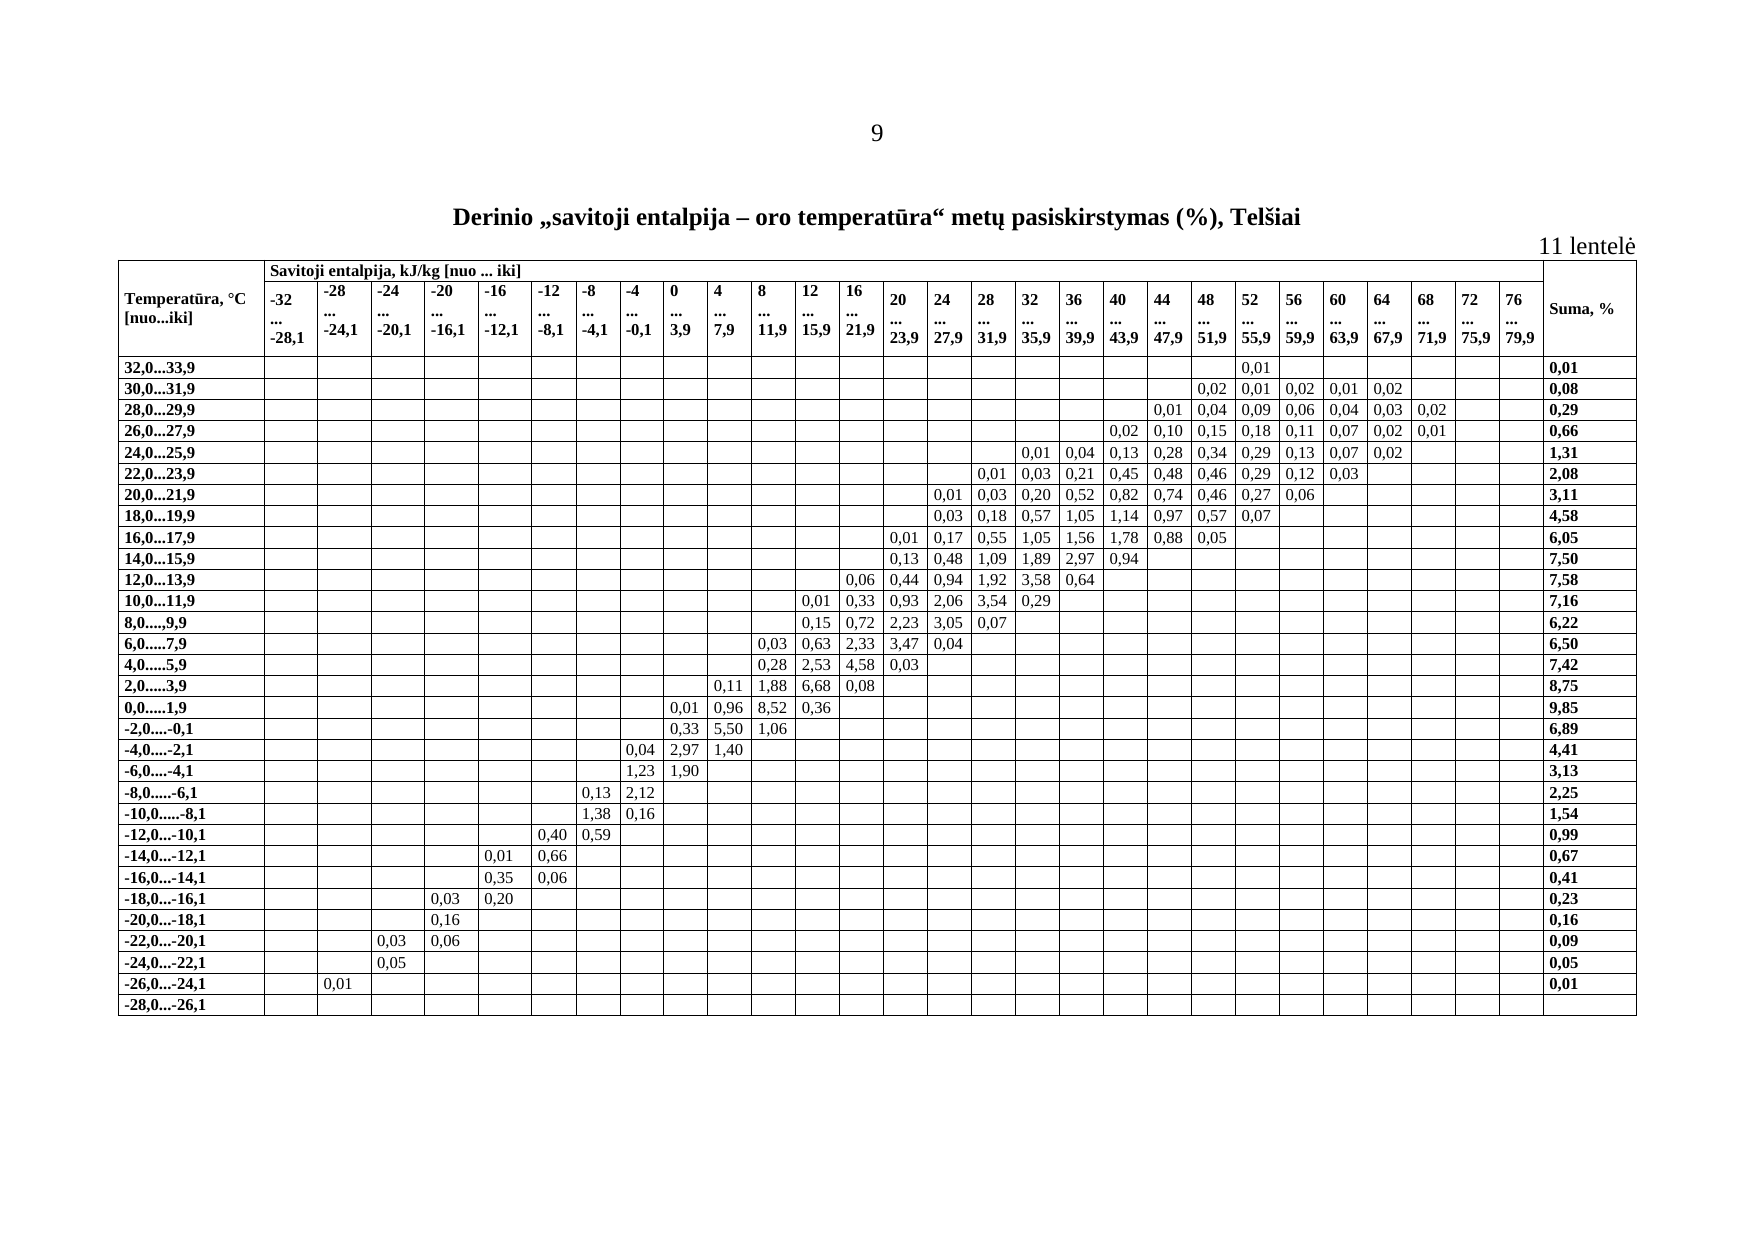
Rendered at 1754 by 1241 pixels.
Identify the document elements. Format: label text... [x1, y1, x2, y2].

table_cell [1500, 591, 1543, 611]
table_cell 1,06 [752, 719, 795, 739]
table_cell [1324, 889, 1367, 909]
table_cell [318, 591, 371, 611]
table_cell [1456, 974, 1499, 994]
table_cell [1236, 867, 1279, 887]
table_cell -24,0...-22,1 [119, 952, 264, 972]
table_cell 0,03 [372, 931, 424, 951]
table_cell [928, 421, 971, 441]
table_cell [752, 442, 795, 462]
table_cell 0,07 [972, 612, 1015, 632]
table_cell 0,09 [1236, 400, 1279, 420]
table_cell 0,04 [1060, 442, 1103, 462]
table_cell [265, 506, 317, 526]
table_cell [928, 400, 971, 420]
table_cell [708, 804, 751, 824]
table_cell [1456, 591, 1499, 611]
table_cell [1412, 612, 1455, 632]
table_cell [1236, 952, 1279, 972]
table_cell [1500, 889, 1543, 909]
table_cell [1456, 910, 1499, 930]
table_cell [1104, 655, 1147, 675]
table_cell [708, 910, 751, 930]
table_cell [1368, 995, 1411, 1015]
table_cell [796, 889, 839, 909]
table_cell [621, 485, 663, 505]
table_cell 0,33 [664, 719, 707, 739]
table_cell [265, 612, 317, 632]
table_cell [796, 867, 839, 887]
table_cell [1192, 549, 1235, 569]
table_cell [752, 782, 795, 802]
table_cell [479, 952, 531, 972]
table_cell [928, 889, 971, 909]
table_cell [708, 485, 751, 505]
table_cell [752, 421, 795, 441]
table_cell [479, 442, 531, 462]
table_cell [479, 549, 531, 569]
table_cell 6,05 [1544, 527, 1636, 547]
table_cell [1192, 740, 1235, 760]
table_cell [1016, 974, 1059, 994]
table_cell [1280, 974, 1323, 994]
table_cell [664, 506, 707, 526]
table_cell [972, 804, 1015, 824]
table_cell [1324, 910, 1367, 930]
table_cell [532, 421, 576, 441]
table_cell [1500, 485, 1543, 505]
table_cell [972, 442, 1015, 462]
table_cell 16,0...17,9 [119, 527, 264, 547]
table_cell [1324, 846, 1367, 866]
table_cell [1412, 549, 1455, 569]
table_cell [1456, 697, 1499, 717]
table_cell [1280, 612, 1323, 632]
table_cell 0,57 [1192, 506, 1235, 526]
table_cell [1280, 570, 1323, 590]
table_cell [1456, 761, 1499, 781]
table_cell [1324, 740, 1367, 760]
table_cell [265, 952, 317, 972]
table_cell -28,0...-26,1 [119, 995, 264, 1015]
table_cell [577, 995, 620, 1015]
table_cell [752, 379, 795, 399]
table_cell 0,63 [796, 634, 839, 654]
table_cell [664, 379, 707, 399]
table_cell [1236, 995, 1279, 1015]
table_cell [479, 506, 531, 526]
table_cell [577, 867, 620, 887]
table_cell [1412, 506, 1455, 526]
table_cell [318, 421, 371, 441]
table_cell [532, 634, 576, 654]
table_cell [708, 527, 751, 547]
table_cell [1192, 570, 1235, 590]
table_cell [1192, 846, 1235, 866]
table_cell 24 ... 27,9 [928, 282, 971, 356]
table_cell [752, 995, 795, 1015]
table_cell [1280, 761, 1323, 781]
table_cell 16 ... 21,9 [840, 282, 883, 356]
table_cell [1412, 379, 1455, 399]
table_cell [372, 634, 424, 654]
table_cell [1280, 357, 1323, 377]
table_cell [1456, 676, 1499, 696]
table_cell [972, 952, 1015, 972]
table_cell [1500, 634, 1543, 654]
table_cell [664, 995, 707, 1015]
table_cell 0,06 [840, 570, 883, 590]
table_cell 0,08 [1544, 379, 1636, 399]
table_cell 0,15 [796, 612, 839, 632]
table_cell -22,0...-20,1 [119, 931, 264, 951]
table_cell [708, 952, 751, 972]
table_cell 1,89 [1016, 549, 1059, 569]
table_cell [1280, 952, 1323, 972]
table_cell [1280, 634, 1323, 654]
table_cell [425, 591, 478, 611]
table_cell [1104, 804, 1147, 824]
table_cell [1192, 655, 1235, 675]
table_cell [621, 379, 663, 399]
table_cell [708, 442, 751, 462]
table_cell [840, 804, 883, 824]
table_cell [1104, 889, 1147, 909]
table_cell [532, 719, 576, 739]
table_cell [1192, 357, 1235, 377]
table_cell [1104, 931, 1147, 951]
table_cell 0,18 [1236, 421, 1279, 441]
table_cell [372, 782, 424, 802]
table_cell 0,16 [621, 804, 663, 824]
table_cell 0,59 [577, 825, 620, 845]
table_cell [1456, 719, 1499, 739]
table_cell [265, 782, 317, 802]
table_cell [1456, 846, 1499, 866]
table_cell [664, 485, 707, 505]
table_cell [840, 995, 883, 1015]
table_cell 2,06 [928, 591, 971, 611]
table_cell 7,16 [1544, 591, 1636, 611]
table_cell [621, 357, 663, 377]
table_cell [1060, 995, 1103, 1015]
table_cell [1060, 974, 1103, 994]
table_cell [621, 570, 663, 590]
table_cell [1412, 910, 1455, 930]
table_cell [1412, 974, 1455, 994]
table_cell [1236, 782, 1279, 802]
table_cell [972, 400, 1015, 420]
table_cell [664, 889, 707, 909]
table_cell [1060, 846, 1103, 866]
table_cell [318, 357, 371, 377]
table_cell [1148, 782, 1191, 802]
table_cell [1236, 676, 1279, 696]
table_cell [1192, 889, 1235, 909]
table_cell [1500, 570, 1543, 590]
table_cell [664, 591, 707, 611]
table_cell [708, 867, 751, 887]
table_cell 1,78 [1104, 527, 1147, 547]
table_cell [708, 357, 751, 377]
table_cell [1456, 549, 1499, 569]
table_cell 0,52 [1060, 485, 1103, 505]
table_cell [1016, 867, 1059, 887]
table_cell [972, 974, 1015, 994]
table_cell [1280, 719, 1323, 739]
table_cell 0,02 [1104, 421, 1147, 441]
table_cell [1236, 591, 1279, 611]
table_cell -16,0...-14,1 [119, 867, 264, 887]
table_cell [621, 442, 663, 462]
table_cell [1060, 400, 1103, 420]
table_cell [577, 464, 620, 484]
table_cell [318, 782, 371, 802]
table_cell [796, 974, 839, 994]
table_cell [1412, 485, 1455, 505]
table_cell 52 ... 55,9 [1236, 282, 1279, 356]
table_cell [928, 931, 971, 951]
table_cell 0,34 [1192, 442, 1235, 462]
table_cell [1324, 867, 1367, 887]
table_cell [664, 442, 707, 462]
table_cell [1192, 782, 1235, 802]
table_cell 0,17 [928, 527, 971, 547]
table_cell [1412, 782, 1455, 802]
table_cell 0,41 [1544, 867, 1636, 887]
table_cell [796, 761, 839, 781]
table_cell [425, 485, 478, 505]
table_cell [265, 379, 317, 399]
table_cell [577, 549, 620, 569]
table_cell [425, 676, 478, 696]
table_cell [479, 910, 531, 930]
table_cell [840, 740, 883, 760]
table_cell [1192, 634, 1235, 654]
table_cell 48 ... 51,9 [1192, 282, 1235, 356]
table_cell 28,0...29,9 [119, 400, 264, 420]
table_cell 1,23 [621, 761, 663, 781]
table_cell 0,88 [1148, 527, 1191, 547]
table_cell -10,0.....-8,1 [119, 804, 264, 824]
table_cell [796, 527, 839, 547]
table_cell [621, 421, 663, 441]
table_cell [425, 506, 478, 526]
table_cell [1236, 655, 1279, 675]
table_cell [664, 867, 707, 887]
table_cell [708, 889, 751, 909]
table_cell [1104, 782, 1147, 802]
table_cell [1192, 931, 1235, 951]
table_cell [1324, 697, 1367, 717]
table_cell 1,90 [664, 761, 707, 781]
table_cell [425, 974, 478, 994]
table_cell [318, 910, 371, 930]
table_cell [1368, 464, 1411, 484]
table_cell [796, 357, 839, 377]
table_cell [577, 697, 620, 717]
table_cell -2,0....-0,1 [119, 719, 264, 739]
table_cell [1236, 570, 1279, 590]
table_cell [577, 846, 620, 866]
table_cell [479, 400, 531, 420]
table_cell 6,22 [1544, 612, 1636, 632]
table_cell 0,57 [1016, 506, 1059, 526]
table_cell [372, 506, 424, 526]
table_cell [1368, 591, 1411, 611]
table_cell 0,28 [752, 655, 795, 675]
table_cell [840, 357, 883, 377]
table_cell [479, 719, 531, 739]
table_cell [928, 974, 971, 994]
table_cell [1236, 697, 1279, 717]
table_cell [1148, 379, 1191, 399]
table_cell [708, 995, 751, 1015]
table_cell -4 ... -0,1 [621, 282, 663, 356]
table_cell [664, 952, 707, 972]
table_cell 0,29 [1236, 464, 1279, 484]
text 11 lentelė [118, 231, 1636, 259]
table_cell [1016, 612, 1059, 632]
table_cell [1324, 634, 1367, 654]
table_cell [840, 527, 883, 547]
table_cell [972, 697, 1015, 717]
table_cell [884, 506, 927, 526]
table_cell [1500, 549, 1543, 569]
table_cell [752, 867, 795, 887]
table_cell 0,36 [796, 697, 839, 717]
table_cell [664, 634, 707, 654]
table_cell [479, 379, 531, 399]
table_cell [265, 740, 317, 760]
table_cell [621, 464, 663, 484]
table_cell [532, 612, 576, 632]
table_cell 2,97 [1060, 549, 1103, 569]
table_cell [1324, 719, 1367, 739]
table_cell [708, 761, 751, 781]
table_cell [1412, 634, 1455, 654]
table_cell 0,01 [796, 591, 839, 611]
table_cell [1500, 867, 1543, 887]
table_cell [972, 867, 1015, 887]
table_cell [1104, 952, 1147, 972]
table_cell [425, 804, 478, 824]
table_cell [425, 782, 478, 802]
table_cell 3,11 [1544, 485, 1636, 505]
table_cell [1368, 655, 1411, 675]
table_cell [1456, 655, 1499, 675]
table_cell 0,01 [1236, 357, 1279, 377]
table_cell [479, 612, 531, 632]
table_cell 24,0...25,9 [119, 442, 264, 462]
table_cell [1412, 867, 1455, 887]
table_cell [621, 995, 663, 1015]
table_cell 0,02 [1368, 379, 1411, 399]
table_cell [532, 931, 576, 951]
table_cell 12 ... 15,9 [796, 282, 839, 356]
table_cell [621, 612, 663, 632]
table_cell 4,0.....5,9 [119, 655, 264, 675]
table_cell [1236, 634, 1279, 654]
table_cell [1324, 506, 1367, 526]
table_cell [1412, 740, 1455, 760]
table_cell [928, 910, 971, 930]
table_cell [1192, 612, 1235, 632]
table_cell 72 ... 75,9 [1456, 282, 1499, 356]
table_cell [884, 719, 927, 739]
table_cell 32 ... 35,9 [1016, 282, 1059, 356]
table_cell [425, 379, 478, 399]
table_cell [425, 357, 478, 377]
table_cell [479, 485, 531, 505]
table_cell [884, 761, 927, 781]
table_cell [664, 804, 707, 824]
table_cell 0,02 [1192, 379, 1235, 399]
table_cell 2,12 [621, 782, 663, 802]
table_cell [425, 570, 478, 590]
table_cell [928, 952, 971, 972]
table_cell 0,07 [1236, 506, 1279, 526]
table_cell 2,97 [664, 740, 707, 760]
table_cell [1368, 867, 1411, 887]
table_cell [1500, 995, 1543, 1015]
table_cell [1412, 995, 1455, 1015]
table_cell [1192, 952, 1235, 972]
table_cell [1192, 804, 1235, 824]
table_cell 0,04 [928, 634, 971, 654]
table_cell [1368, 612, 1411, 632]
table_cell [621, 974, 663, 994]
table_cell [1236, 612, 1279, 632]
table_cell 0,29 [1016, 591, 1059, 611]
table_cell [1192, 974, 1235, 994]
table_cell 1,88 [752, 676, 795, 696]
table_cell [1500, 506, 1543, 526]
table_cell [1500, 612, 1543, 632]
table_cell [1280, 910, 1323, 930]
table_cell [708, 421, 751, 441]
table_cell [1016, 697, 1059, 717]
table_cell -28 ... -24,1 [318, 282, 371, 356]
table_cell [372, 357, 424, 377]
table_cell [532, 655, 576, 675]
table_cell [621, 676, 663, 696]
table_cell [840, 549, 883, 569]
table_cell [532, 485, 576, 505]
table_cell [1280, 549, 1323, 569]
table_cell 44 ... 47,9 [1148, 282, 1191, 356]
table_cell [621, 506, 663, 526]
table_cell -8,0.....-6,1 [119, 782, 264, 802]
table_cell [664, 782, 707, 802]
table_cell [1412, 591, 1455, 611]
table_cell [1456, 740, 1499, 760]
table_cell [928, 782, 971, 802]
table_cell [1456, 464, 1499, 484]
table_cell 0,01 [664, 697, 707, 717]
table_cell [372, 846, 424, 866]
table_cell [752, 357, 795, 377]
table_cell 56 ... 59,9 [1280, 282, 1323, 356]
table_cell [884, 804, 927, 824]
table_cell [1148, 952, 1191, 972]
table_cell [1456, 804, 1499, 824]
table_cell [1104, 634, 1147, 654]
table_cell [1104, 400, 1147, 420]
table_cell 7,42 [1544, 655, 1636, 675]
table_cell [1148, 676, 1191, 696]
table_cell [372, 612, 424, 632]
table_cell [1412, 655, 1455, 675]
table_cell [664, 421, 707, 441]
table_cell [664, 931, 707, 951]
table_cell [1060, 931, 1103, 951]
table_cell [1500, 379, 1543, 399]
table_cell 68 ... 71,9 [1412, 282, 1455, 356]
table_cell [1104, 974, 1147, 994]
table_cell [1500, 400, 1543, 420]
table_cell 1,31 [1544, 442, 1636, 462]
table_cell [425, 846, 478, 866]
table_cell [577, 379, 620, 399]
table_cell 3,13 [1544, 761, 1636, 781]
table_cell [1060, 379, 1103, 399]
table_cell [1016, 357, 1059, 377]
table_cell 22,0...23,9 [119, 464, 264, 484]
table_cell -24 ... -20,1 [372, 282, 424, 356]
table_cell [479, 527, 531, 547]
table_cell 0,03 [1016, 464, 1059, 484]
table_cell [1192, 591, 1235, 611]
table_cell [1324, 952, 1367, 972]
table_cell [796, 825, 839, 845]
table_cell [425, 719, 478, 739]
table_cell 0,74 [1148, 485, 1191, 505]
table_cell [265, 442, 317, 462]
table_cell [1412, 889, 1455, 909]
table_cell [621, 867, 663, 887]
table_cell [1236, 931, 1279, 951]
table_cell [577, 357, 620, 377]
table_header Suma, % [1544, 261, 1636, 356]
table_cell [577, 761, 620, 781]
table_cell [796, 846, 839, 866]
table_cell [708, 400, 751, 420]
table_cell [621, 655, 663, 675]
table_cell [1324, 825, 1367, 845]
table_cell -6,0....-4,1 [119, 761, 264, 781]
table_cell [928, 740, 971, 760]
table_cell [621, 719, 663, 739]
table_cell [1060, 612, 1103, 632]
table_cell [708, 634, 751, 654]
table_cell [479, 740, 531, 760]
table_cell 60 ... 63,9 [1324, 282, 1367, 356]
table_cell [972, 719, 1015, 739]
table_cell [532, 910, 576, 930]
table_cell [1148, 995, 1191, 1015]
table_cell [1324, 931, 1367, 951]
table_cell 0,05 [372, 952, 424, 972]
table_cell 0,01 [1324, 379, 1367, 399]
table_cell [621, 634, 663, 654]
table_cell -32 ... -28,1 [265, 282, 317, 356]
table_cell [752, 825, 795, 845]
table_cell [425, 825, 478, 845]
table_cell [1016, 952, 1059, 972]
table_cell 0,46 [1192, 485, 1235, 505]
table_cell [972, 357, 1015, 377]
table_cell [664, 910, 707, 930]
table_cell 1,54 [1544, 804, 1636, 824]
table_cell [1500, 527, 1543, 547]
table_cell [1016, 910, 1059, 930]
table_cell 0,97 [1148, 506, 1191, 526]
table_cell 0 ... 3,9 [664, 282, 707, 356]
table_cell [884, 846, 927, 866]
table_cell [664, 676, 707, 696]
table_cell [1016, 825, 1059, 845]
table_cell [318, 889, 371, 909]
table_cell [1456, 421, 1499, 441]
table_cell [425, 655, 478, 675]
table_cell 1,14 [1104, 506, 1147, 526]
table_cell [840, 442, 883, 462]
table_cell 3,54 [972, 591, 1015, 611]
table_cell 0,27 [1236, 485, 1279, 505]
table_cell 8,0....,9,9 [119, 612, 264, 632]
table_cell [1368, 952, 1411, 972]
table_cell [1412, 719, 1455, 739]
table_cell [532, 527, 576, 547]
table_cell [1236, 910, 1279, 930]
table_cell [972, 740, 1015, 760]
table_cell [796, 485, 839, 505]
table_cell [752, 974, 795, 994]
table_cell [265, 655, 317, 675]
table_cell [1456, 634, 1499, 654]
table_cell [796, 506, 839, 526]
table_cell [425, 464, 478, 484]
table_cell [884, 485, 927, 505]
table_cell [265, 910, 317, 930]
table_cell [840, 825, 883, 845]
table_cell [928, 761, 971, 781]
table_cell 0,66 [1544, 421, 1636, 441]
table_cell [1368, 719, 1411, 739]
table_cell 0,03 [1324, 464, 1367, 484]
table_cell 0,01 [972, 464, 1015, 484]
table_cell [1148, 974, 1191, 994]
table_cell 6,50 [1544, 634, 1636, 654]
table_cell [928, 719, 971, 739]
table_cell [318, 995, 371, 1015]
table_cell [372, 485, 424, 505]
table_cell [1500, 974, 1543, 994]
table_cell 0,01 [479, 846, 531, 866]
table_cell [664, 357, 707, 377]
table_cell [479, 761, 531, 781]
table_cell [928, 676, 971, 696]
table_cell [425, 740, 478, 760]
table_cell [708, 379, 751, 399]
table_cell [1148, 761, 1191, 781]
table_cell [1060, 676, 1103, 696]
table_cell [664, 612, 707, 632]
table_cell [577, 740, 620, 760]
table_cell [796, 549, 839, 569]
table_cell [1368, 761, 1411, 781]
table_cell [621, 910, 663, 930]
table_cell [708, 846, 751, 866]
table_cell [1148, 591, 1191, 611]
table_cell [884, 676, 927, 696]
table_cell [796, 804, 839, 824]
table_cell [884, 379, 927, 399]
table_cell [1016, 634, 1059, 654]
table_cell [621, 527, 663, 547]
table_cell [1148, 655, 1191, 675]
table_cell [840, 782, 883, 802]
table_cell [265, 889, 317, 909]
table_cell [1104, 719, 1147, 739]
table_cell 0,01 [1544, 357, 1636, 377]
table_cell [884, 974, 927, 994]
table_cell [372, 655, 424, 675]
table_cell 32,0...33,9 [119, 357, 264, 377]
table_cell [532, 676, 576, 696]
table_cell [532, 357, 576, 377]
table_cell [318, 464, 371, 484]
table_cell [1456, 506, 1499, 526]
table_cell [372, 867, 424, 887]
table_cell [1412, 931, 1455, 951]
table_cell [664, 400, 707, 420]
table_cell [884, 931, 927, 951]
table_cell [1060, 421, 1103, 441]
table_cell 3,47 [884, 634, 927, 654]
table_cell [1280, 825, 1323, 845]
table_cell [1456, 527, 1499, 547]
table_cell [708, 655, 751, 675]
table_cell [796, 740, 839, 760]
table_cell 0,94 [928, 570, 971, 590]
table_cell [1060, 719, 1103, 739]
table_cell 1,38 [577, 804, 620, 824]
table_cell [372, 697, 424, 717]
table_cell 0,29 [1236, 442, 1279, 462]
table_cell [1236, 804, 1279, 824]
table_cell [928, 867, 971, 887]
table_cell 0,67 [1544, 846, 1636, 866]
table_cell [1104, 846, 1147, 866]
table_cell [752, 485, 795, 505]
table_cell [664, 825, 707, 845]
table_cell [577, 676, 620, 696]
table_cell 6,68 [796, 676, 839, 696]
table_cell 0,33 [840, 591, 883, 611]
table_cell [840, 952, 883, 972]
table_cell [318, 740, 371, 760]
table_cell [479, 782, 531, 802]
table_cell [840, 846, 883, 866]
table_cell [318, 846, 371, 866]
table_cell 0,08 [840, 676, 883, 696]
table_cell [1368, 846, 1411, 866]
table_cell [1456, 442, 1499, 462]
table_cell [372, 910, 424, 930]
table_cell [318, 549, 371, 569]
table_cell 4,58 [840, 655, 883, 675]
table_cell [1368, 931, 1411, 951]
table_cell [1192, 676, 1235, 696]
table_cell [664, 549, 707, 569]
table_cell 0,45 [1104, 464, 1147, 484]
table_cell [532, 974, 576, 994]
table_cell [532, 591, 576, 611]
table_cell 1,92 [972, 570, 1015, 590]
table_cell [1280, 697, 1323, 717]
table_cell [928, 442, 971, 462]
table_cell 2,23 [884, 612, 927, 632]
table_cell [1368, 697, 1411, 717]
table_cell [318, 867, 371, 887]
table_cell 6,0.....7,9 [119, 634, 264, 654]
table_cell [1324, 804, 1367, 824]
table_cell [265, 570, 317, 590]
table_cell [1192, 910, 1235, 930]
table_cell 1,56 [1060, 527, 1103, 547]
table_cell [532, 952, 576, 972]
table_cell 0,23 [1544, 889, 1636, 909]
table_cell [1148, 825, 1191, 845]
table_cell [752, 570, 795, 590]
table_cell [1544, 995, 1636, 1015]
table_cell 20,0...21,9 [119, 485, 264, 505]
table_cell 0,01 [1148, 400, 1191, 420]
table_cell [1192, 761, 1235, 781]
table_cell [1016, 846, 1059, 866]
table_cell 40 ... 43,9 [1104, 282, 1147, 356]
table_cell 3,58 [1016, 570, 1059, 590]
table_cell 7,58 [1544, 570, 1636, 590]
table_cell [1148, 634, 1191, 654]
table_cell 2,08 [1544, 464, 1636, 484]
table_cell [1324, 761, 1367, 781]
table_cell 0,0.....1,9 [119, 697, 264, 717]
table_cell [265, 697, 317, 717]
table_cell 20 ... 23,9 [884, 282, 927, 356]
table_cell [318, 825, 371, 845]
table_cell 0,02 [1412, 400, 1455, 420]
table_cell [479, 697, 531, 717]
table_cell 0,03 [972, 485, 1015, 505]
table_cell [1060, 867, 1103, 887]
table_cell 1,05 [1060, 506, 1103, 526]
table_cell 0,15 [1192, 421, 1235, 441]
table_cell [1500, 697, 1543, 717]
table_cell [1324, 357, 1367, 377]
table_cell [1148, 931, 1191, 951]
table_cell 0,04 [1324, 400, 1367, 420]
table_cell [840, 719, 883, 739]
table_cell [1060, 782, 1103, 802]
table_cell 4,41 [1544, 740, 1636, 760]
table_cell -16 ... -12,1 [479, 282, 531, 356]
table_cell [318, 655, 371, 675]
table_cell 0,01 [318, 974, 371, 994]
table_cell [752, 612, 795, 632]
table_cell [1456, 612, 1499, 632]
table_cell 4 ... 7,9 [708, 282, 751, 356]
table_cell 4,58 [1544, 506, 1636, 526]
table_cell [1280, 867, 1323, 887]
table_cell [372, 676, 424, 696]
table_cell [1500, 719, 1543, 739]
table_cell [479, 464, 531, 484]
table_cell [265, 846, 317, 866]
table_cell [425, 995, 478, 1015]
table_cell -8 ... -4,1 [577, 282, 620, 356]
table_cell [1236, 719, 1279, 739]
table_cell [1016, 931, 1059, 951]
table_cell [1412, 825, 1455, 845]
table_cell 0,07 [1324, 442, 1367, 462]
table_cell [1500, 952, 1543, 972]
table_cell [752, 400, 795, 420]
table_cell [1104, 676, 1147, 696]
table_cell [1412, 761, 1455, 781]
table_cell [884, 400, 927, 420]
table_cell [318, 804, 371, 824]
table_cell [577, 634, 620, 654]
table_cell 0,01 [928, 485, 971, 505]
table_cell [372, 570, 424, 590]
table_cell [752, 846, 795, 866]
table_cell 0,20 [1016, 485, 1059, 505]
table_cell [1060, 740, 1103, 760]
table_cell [840, 697, 883, 717]
table_cell 0,11 [708, 676, 751, 696]
text Derinio „savitoji entalpija – oro temperatūra“ metų pasiskirstymas (%), Telšiai [118, 202, 1636, 231]
table_cell [1324, 527, 1367, 547]
table_cell [1456, 782, 1499, 802]
table_cell [1104, 910, 1147, 930]
table_cell [532, 549, 576, 569]
table_cell [1192, 867, 1235, 887]
table_cell [621, 549, 663, 569]
table_cell [840, 464, 883, 484]
table_cell [1412, 804, 1455, 824]
table_cell 10,0...11,9 [119, 591, 264, 611]
table_cell 0,01 [1016, 442, 1059, 462]
table_cell 0,20 [479, 889, 531, 909]
table_cell [318, 761, 371, 781]
table_cell [577, 655, 620, 675]
table_cell [796, 442, 839, 462]
table_cell [318, 400, 371, 420]
table_cell [1500, 804, 1543, 824]
table_cell [425, 761, 478, 781]
table_cell [796, 570, 839, 590]
table_cell [532, 506, 576, 526]
table_cell [840, 379, 883, 399]
table_cell [752, 931, 795, 951]
table_cell [425, 442, 478, 462]
table_cell [1368, 740, 1411, 760]
table_cell [928, 825, 971, 845]
table_cell [1412, 697, 1455, 717]
table_cell [840, 931, 883, 951]
table_cell 0,09 [1544, 931, 1636, 951]
table_cell [532, 782, 576, 802]
table_cell [425, 952, 478, 972]
table_cell [1016, 400, 1059, 420]
table_cell 0,16 [425, 910, 478, 930]
table_cell [1500, 782, 1543, 802]
table_cell [265, 931, 317, 951]
table_cell [972, 761, 1015, 781]
table_cell [1016, 761, 1059, 781]
table_cell [577, 421, 620, 441]
table_cell [1236, 889, 1279, 909]
table_cell [1016, 740, 1059, 760]
table_cell [265, 867, 317, 887]
table_cell [318, 442, 371, 462]
table_cell [1104, 740, 1147, 760]
table_cell 0,07 [1324, 421, 1367, 441]
table_cell [796, 379, 839, 399]
table_cell [972, 655, 1015, 675]
table_cell [265, 804, 317, 824]
table_cell [479, 995, 531, 1015]
table_cell [840, 910, 883, 930]
table_cell [752, 952, 795, 972]
table_cell 26,0...27,9 [119, 421, 264, 441]
table_cell 0,06 [1280, 400, 1323, 420]
table_cell [1368, 634, 1411, 654]
table_cell [479, 931, 531, 951]
table_cell [1412, 846, 1455, 866]
table_cell [621, 952, 663, 972]
table_cell 0,05 [1192, 527, 1235, 547]
table_cell [796, 719, 839, 739]
table_cell [318, 485, 371, 505]
table_cell 0,01 [1236, 379, 1279, 399]
table_cell -26,0...-24,1 [119, 974, 264, 994]
table_cell [1368, 825, 1411, 845]
table_cell [318, 527, 371, 547]
table_cell 64 ... 67,9 [1368, 282, 1411, 356]
table_cell [372, 549, 424, 569]
table_cell [884, 995, 927, 1015]
table_cell 0,06 [532, 867, 576, 887]
table_cell [532, 379, 576, 399]
table_cell [318, 570, 371, 590]
table_cell [1280, 846, 1323, 866]
table_cell [577, 485, 620, 505]
table_cell [840, 889, 883, 909]
table_cell [318, 697, 371, 717]
table_cell [1104, 825, 1147, 845]
table_cell [372, 591, 424, 611]
table_cell [1280, 591, 1323, 611]
table_cell [1500, 464, 1543, 484]
table_cell [708, 782, 751, 802]
table_cell [577, 974, 620, 994]
table_cell [1456, 995, 1499, 1015]
table_cell [1016, 782, 1059, 802]
table_cell [1368, 974, 1411, 994]
table_cell [1456, 931, 1499, 951]
table_cell [1280, 506, 1323, 526]
table_cell 0,11 [1280, 421, 1323, 441]
table_cell [1280, 804, 1323, 824]
table_cell 2,0.....3,9 [119, 676, 264, 696]
table_cell [532, 761, 576, 781]
table_cell 0,05 [1544, 952, 1636, 972]
table_cell [1016, 655, 1059, 675]
table_cell [928, 846, 971, 866]
table_cell 0,48 [1148, 464, 1191, 484]
table_cell [972, 846, 1015, 866]
table_cell [1236, 740, 1279, 760]
table_cell -14,0...-12,1 [119, 846, 264, 866]
table_header Savitoji entalpija, kJ/kg [nuo ... iki] [265, 261, 1543, 281]
table_cell [1104, 697, 1147, 717]
table_cell 0,03 [752, 634, 795, 654]
table_cell 2,53 [796, 655, 839, 675]
table_cell -4,0....-2,1 [119, 740, 264, 760]
table_cell [664, 655, 707, 675]
table_cell [1148, 889, 1191, 909]
table_cell [928, 464, 971, 484]
table_cell [372, 400, 424, 420]
table_cell [577, 952, 620, 972]
table_cell [532, 400, 576, 420]
table_cell 0,01 [884, 527, 927, 547]
table_cell [1368, 549, 1411, 569]
table_cell [1104, 357, 1147, 377]
table_cell [1500, 442, 1543, 462]
table_cell [1412, 952, 1455, 972]
table_header Temperatūra, °C [nuo...iki] [119, 261, 264, 356]
table_cell [425, 549, 478, 569]
table_cell 0,03 [1368, 400, 1411, 420]
table_cell [577, 889, 620, 909]
table_cell [1456, 485, 1499, 505]
table_cell [532, 804, 576, 824]
table_cell [532, 995, 576, 1015]
table_cell [532, 697, 576, 717]
table_cell 0,02 [1368, 442, 1411, 462]
table_cell [372, 825, 424, 845]
table_cell [621, 846, 663, 866]
table_cell [425, 867, 478, 887]
table_cell [1148, 719, 1191, 739]
table_cell -12,0...-10,1 [119, 825, 264, 845]
table_cell [752, 591, 795, 611]
table_cell 0,46 [1192, 464, 1235, 484]
table_cell [1148, 867, 1191, 887]
table_cell 0,93 [884, 591, 927, 611]
table_cell [752, 506, 795, 526]
table_cell [265, 761, 317, 781]
table_cell [1060, 952, 1103, 972]
table_cell -20,0...-18,1 [119, 910, 264, 930]
table_cell [928, 995, 971, 1015]
table_cell [1368, 485, 1411, 505]
table_cell 8,75 [1544, 676, 1636, 696]
table_cell [752, 464, 795, 484]
table_cell [1368, 889, 1411, 909]
table_cell 0,04 [1192, 400, 1235, 420]
table_cell [664, 974, 707, 994]
table_cell [1060, 634, 1103, 654]
table_cell [265, 527, 317, 547]
table_cell [372, 719, 424, 739]
table_cell [752, 527, 795, 547]
table_cell [972, 931, 1015, 951]
table_cell 0,13 [884, 549, 927, 569]
table_cell [1192, 697, 1235, 717]
table_cell [265, 357, 317, 377]
table_cell [708, 464, 751, 484]
table_cell [972, 379, 1015, 399]
table_cell [265, 825, 317, 845]
table_cell [1500, 676, 1543, 696]
table_cell [318, 676, 371, 696]
table_cell [372, 761, 424, 781]
table_cell [1060, 357, 1103, 377]
table_cell [577, 442, 620, 462]
table_cell [884, 910, 927, 930]
table_cell [265, 974, 317, 994]
table_cell [479, 357, 531, 377]
table_cell [318, 506, 371, 526]
table_cell 1,05 [1016, 527, 1059, 547]
table_cell 0,40 [532, 825, 576, 845]
table_cell [1016, 421, 1059, 441]
table_cell [796, 995, 839, 1015]
table_cell [972, 825, 1015, 845]
table_cell [1324, 676, 1367, 696]
table_cell [1324, 485, 1367, 505]
table_cell [1060, 591, 1103, 611]
table_cell 0,06 [1280, 485, 1323, 505]
table_cell [372, 804, 424, 824]
table_cell [577, 400, 620, 420]
table_cell 0,94 [1104, 549, 1147, 569]
table_cell [425, 697, 478, 717]
table_cell [752, 761, 795, 781]
table_cell 0,99 [1544, 825, 1636, 845]
table_cell [840, 974, 883, 994]
table_cell [532, 464, 576, 484]
table_cell 8 ... 11,9 [752, 282, 795, 356]
table_cell [1280, 995, 1323, 1015]
table_cell 36 ... 39,9 [1060, 282, 1103, 356]
table_cell [1104, 570, 1147, 590]
table_cell [884, 421, 927, 441]
table_cell [265, 634, 317, 654]
table_cell 0,03 [884, 655, 927, 675]
table_cell [1368, 357, 1411, 377]
table_cell [1104, 995, 1147, 1015]
table_cell [265, 676, 317, 696]
table_cell [532, 570, 576, 590]
table_cell [1060, 804, 1103, 824]
table_cell [372, 464, 424, 484]
table_cell 0,82 [1104, 485, 1147, 505]
table_cell [1500, 825, 1543, 845]
table_cell [1104, 379, 1147, 399]
table_cell 0,21 [1060, 464, 1103, 484]
table_cell [1060, 889, 1103, 909]
table_cell [1324, 591, 1367, 611]
table_cell [928, 379, 971, 399]
table_cell [1368, 910, 1411, 930]
table_cell [577, 910, 620, 930]
table_cell [796, 952, 839, 972]
table_cell [425, 612, 478, 632]
table_cell [372, 889, 424, 909]
table_cell 9,85 [1544, 697, 1636, 717]
table_cell [884, 889, 927, 909]
table_cell [1368, 782, 1411, 802]
table_cell [1148, 740, 1191, 760]
table_cell [265, 995, 317, 1015]
table_cell [1324, 655, 1367, 675]
table_cell [1368, 676, 1411, 696]
table_cell 0,48 [928, 549, 971, 569]
table_cell [621, 889, 663, 909]
table_cell 18,0...19,9 [119, 506, 264, 526]
table_cell [265, 549, 317, 569]
table_cell [479, 974, 531, 994]
table_cell [664, 464, 707, 484]
table_cell [621, 591, 663, 611]
table_cell -20 ... -16,1 [425, 282, 478, 356]
table_cell [1236, 761, 1279, 781]
table_cell [372, 442, 424, 462]
table_cell 0,02 [1280, 379, 1323, 399]
table_cell [479, 655, 531, 675]
table_cell 0,01 [1412, 421, 1455, 441]
table_cell [1016, 995, 1059, 1015]
table_cell [318, 612, 371, 632]
table_cell 0,28 [1148, 442, 1191, 462]
table_cell [708, 825, 751, 845]
table_cell [928, 804, 971, 824]
table_cell -12 ... -8,1 [532, 282, 576, 356]
table_cell [796, 910, 839, 930]
table_cell 0,64 [1060, 570, 1103, 590]
table_cell [1104, 867, 1147, 887]
table_cell 0,35 [479, 867, 531, 887]
table_cell [621, 697, 663, 717]
table_cell [1456, 889, 1499, 909]
table_cell [664, 527, 707, 547]
table_cell [318, 931, 371, 951]
table_cell [1412, 527, 1455, 547]
table_cell [884, 740, 927, 760]
table_cell [1412, 570, 1455, 590]
table_cell [1280, 676, 1323, 696]
table_cell [1280, 527, 1323, 547]
table_cell [708, 974, 751, 994]
table_cell 0,06 [425, 931, 478, 951]
table_cell 2,33 [840, 634, 883, 654]
table_cell [796, 464, 839, 484]
table_cell [1280, 931, 1323, 951]
table_cell [1060, 655, 1103, 675]
table_cell [577, 506, 620, 526]
table_cell [708, 612, 751, 632]
table_cell [577, 570, 620, 590]
table_cell [265, 591, 317, 611]
table_cell 0,03 [425, 889, 478, 909]
table_cell [840, 421, 883, 441]
table_cell [1148, 910, 1191, 930]
table_cell [1236, 825, 1279, 845]
table_cell [972, 910, 1015, 930]
table_cell [372, 527, 424, 547]
table_cell [372, 740, 424, 760]
table_cell [840, 485, 883, 505]
table_cell [752, 910, 795, 930]
table_cell [479, 804, 531, 824]
table_cell [752, 889, 795, 909]
table_cell [1280, 889, 1323, 909]
table_cell [972, 421, 1015, 441]
table_cell [1236, 549, 1279, 569]
table_cell [1016, 676, 1059, 696]
table_cell [577, 527, 620, 547]
table_cell [479, 570, 531, 590]
table_cell [664, 846, 707, 866]
table_cell [1148, 804, 1191, 824]
table_cell 0,18 [972, 506, 1015, 526]
table_cell [1412, 442, 1455, 462]
table_cell [972, 782, 1015, 802]
table_cell 6,89 [1544, 719, 1636, 739]
table_cell [532, 442, 576, 462]
table_cell 0,96 [708, 697, 751, 717]
table_cell [928, 655, 971, 675]
table_cell 0,29 [1544, 400, 1636, 420]
table_cell 0,13 [1280, 442, 1323, 462]
table_cell [796, 782, 839, 802]
table_cell [1280, 782, 1323, 802]
table_cell [1500, 931, 1543, 951]
table_cell [1456, 400, 1499, 420]
table_cell 0,44 [884, 570, 927, 590]
table_cell [265, 719, 317, 739]
table_cell [1368, 506, 1411, 526]
table_cell [752, 740, 795, 760]
table_cell 0,04 [621, 740, 663, 760]
table_cell [840, 761, 883, 781]
table_cell [884, 464, 927, 484]
table_cell [1456, 379, 1499, 399]
table_cell [1500, 421, 1543, 441]
table_cell [1016, 804, 1059, 824]
table_cell [1192, 719, 1235, 739]
table_cell [425, 634, 478, 654]
table_cell [1456, 952, 1499, 972]
table_cell [1412, 357, 1455, 377]
table_cell 0,55 [972, 527, 1015, 547]
table_cell [621, 825, 663, 845]
table_cell [1368, 804, 1411, 824]
table_cell [796, 421, 839, 441]
table_cell [884, 357, 927, 377]
table_cell [1060, 761, 1103, 781]
table_cell 0,03 [928, 506, 971, 526]
table_cell [532, 889, 576, 909]
table_cell [708, 591, 751, 611]
table_cell 0,66 [532, 846, 576, 866]
table_cell [372, 379, 424, 399]
table_cell [972, 889, 1015, 909]
table_cell [1324, 782, 1367, 802]
table_cell 1,40 [708, 740, 751, 760]
table_cell [708, 506, 751, 526]
table_cell 28 ... 31,9 [972, 282, 1015, 356]
table_cell [1280, 740, 1323, 760]
table_cell [1016, 889, 1059, 909]
table_cell [425, 400, 478, 420]
table_cell [1412, 464, 1455, 484]
table_cell [884, 867, 927, 887]
table_cell [1324, 570, 1367, 590]
table_cell 0,02 [1368, 421, 1411, 441]
table_cell [1324, 974, 1367, 994]
table_cell [479, 591, 531, 611]
table_cell [577, 931, 620, 951]
table_cell 30,0...31,9 [119, 379, 264, 399]
table_cell [1456, 357, 1499, 377]
table_cell [577, 719, 620, 739]
table_cell [1236, 527, 1279, 547]
table_cell [1456, 867, 1499, 887]
table_cell 1,09 [972, 549, 1015, 569]
table_cell 3,05 [928, 612, 971, 632]
table_cell [532, 740, 576, 760]
table_cell [479, 421, 531, 441]
table_cell [425, 421, 478, 441]
table_cell [972, 634, 1015, 654]
table_cell 0,12 [1280, 464, 1323, 484]
table_cell 76 ... 79,9 [1500, 282, 1543, 356]
table_cell [1148, 357, 1191, 377]
table_cell [1324, 612, 1367, 632]
table_cell [318, 634, 371, 654]
table_cell [840, 867, 883, 887]
table_cell [752, 549, 795, 569]
table_cell [265, 485, 317, 505]
table_cell [928, 357, 971, 377]
table_cell [1500, 655, 1543, 675]
table_cell [884, 952, 927, 972]
table_cell [1280, 655, 1323, 675]
table_cell 12,0...13,9 [119, 570, 264, 590]
table_cell [1368, 570, 1411, 590]
table_cell 0,01 [1544, 974, 1636, 994]
table_cell [884, 442, 927, 462]
table_cell [265, 464, 317, 484]
table_cell [708, 570, 751, 590]
table_cell [664, 570, 707, 590]
table_cell 0,13 [577, 782, 620, 802]
table_cell [884, 782, 927, 802]
table_cell [1104, 612, 1147, 632]
table_cell [884, 697, 927, 717]
table_cell [1192, 995, 1235, 1015]
table_cell [884, 825, 927, 845]
table_cell [318, 719, 371, 739]
table_cell [752, 804, 795, 824]
table_cell [1500, 357, 1543, 377]
table_cell [372, 974, 424, 994]
table_cell [265, 421, 317, 441]
table_cell 2,25 [1544, 782, 1636, 802]
table_cell -18,0...-16,1 [119, 889, 264, 909]
table_cell 8,52 [752, 697, 795, 717]
table_cell [708, 549, 751, 569]
table_cell [1236, 974, 1279, 994]
table_cell [796, 931, 839, 951]
table_cell [372, 995, 424, 1015]
table_cell [1412, 676, 1455, 696]
table_cell [265, 400, 317, 420]
table_cell [1060, 825, 1103, 845]
table_cell [1060, 697, 1103, 717]
table_cell [1148, 612, 1191, 632]
table_cell [1456, 825, 1499, 845]
table_cell [1104, 591, 1147, 611]
table_cell [928, 697, 971, 717]
table_cell [1192, 825, 1235, 845]
table_cell [1500, 846, 1543, 866]
table_cell 0,16 [1544, 910, 1636, 930]
table_cell [1324, 995, 1367, 1015]
table_cell [1148, 846, 1191, 866]
table_cell [621, 400, 663, 420]
table_cell [1368, 527, 1411, 547]
table_cell 7,50 [1544, 549, 1636, 569]
table_cell [796, 400, 839, 420]
table_cell [1016, 379, 1059, 399]
table_cell [972, 995, 1015, 1015]
table_cell [1236, 846, 1279, 866]
table_cell [1104, 761, 1147, 781]
table_cell 0,10 [1148, 421, 1191, 441]
table_cell 14,0...15,9 [119, 549, 264, 569]
table_cell [318, 379, 371, 399]
table_cell [577, 591, 620, 611]
table_cell 0,13 [1104, 442, 1147, 462]
table_cell [1500, 910, 1543, 930]
table_cell [318, 952, 371, 972]
table_cell 5,50 [708, 719, 751, 739]
table_cell [1500, 740, 1543, 760]
table_cell [1324, 549, 1367, 569]
table_cell [972, 676, 1015, 696]
table_cell [479, 825, 531, 845]
table_cell [479, 676, 531, 696]
table_cell [1456, 570, 1499, 590]
table_cell [372, 421, 424, 441]
table_cell [621, 931, 663, 951]
table_cell [840, 400, 883, 420]
table_cell [840, 506, 883, 526]
table_cell [425, 527, 478, 547]
table_cell [1500, 761, 1543, 781]
table_cell [1148, 697, 1191, 717]
table_cell [708, 931, 751, 951]
table_cell [577, 612, 620, 632]
table_cell [1060, 910, 1103, 930]
table_cell [1148, 549, 1191, 569]
table_cell [479, 634, 531, 654]
table_cell [1016, 719, 1059, 739]
table_cell [1148, 570, 1191, 590]
table_cell 0,72 [840, 612, 883, 632]
